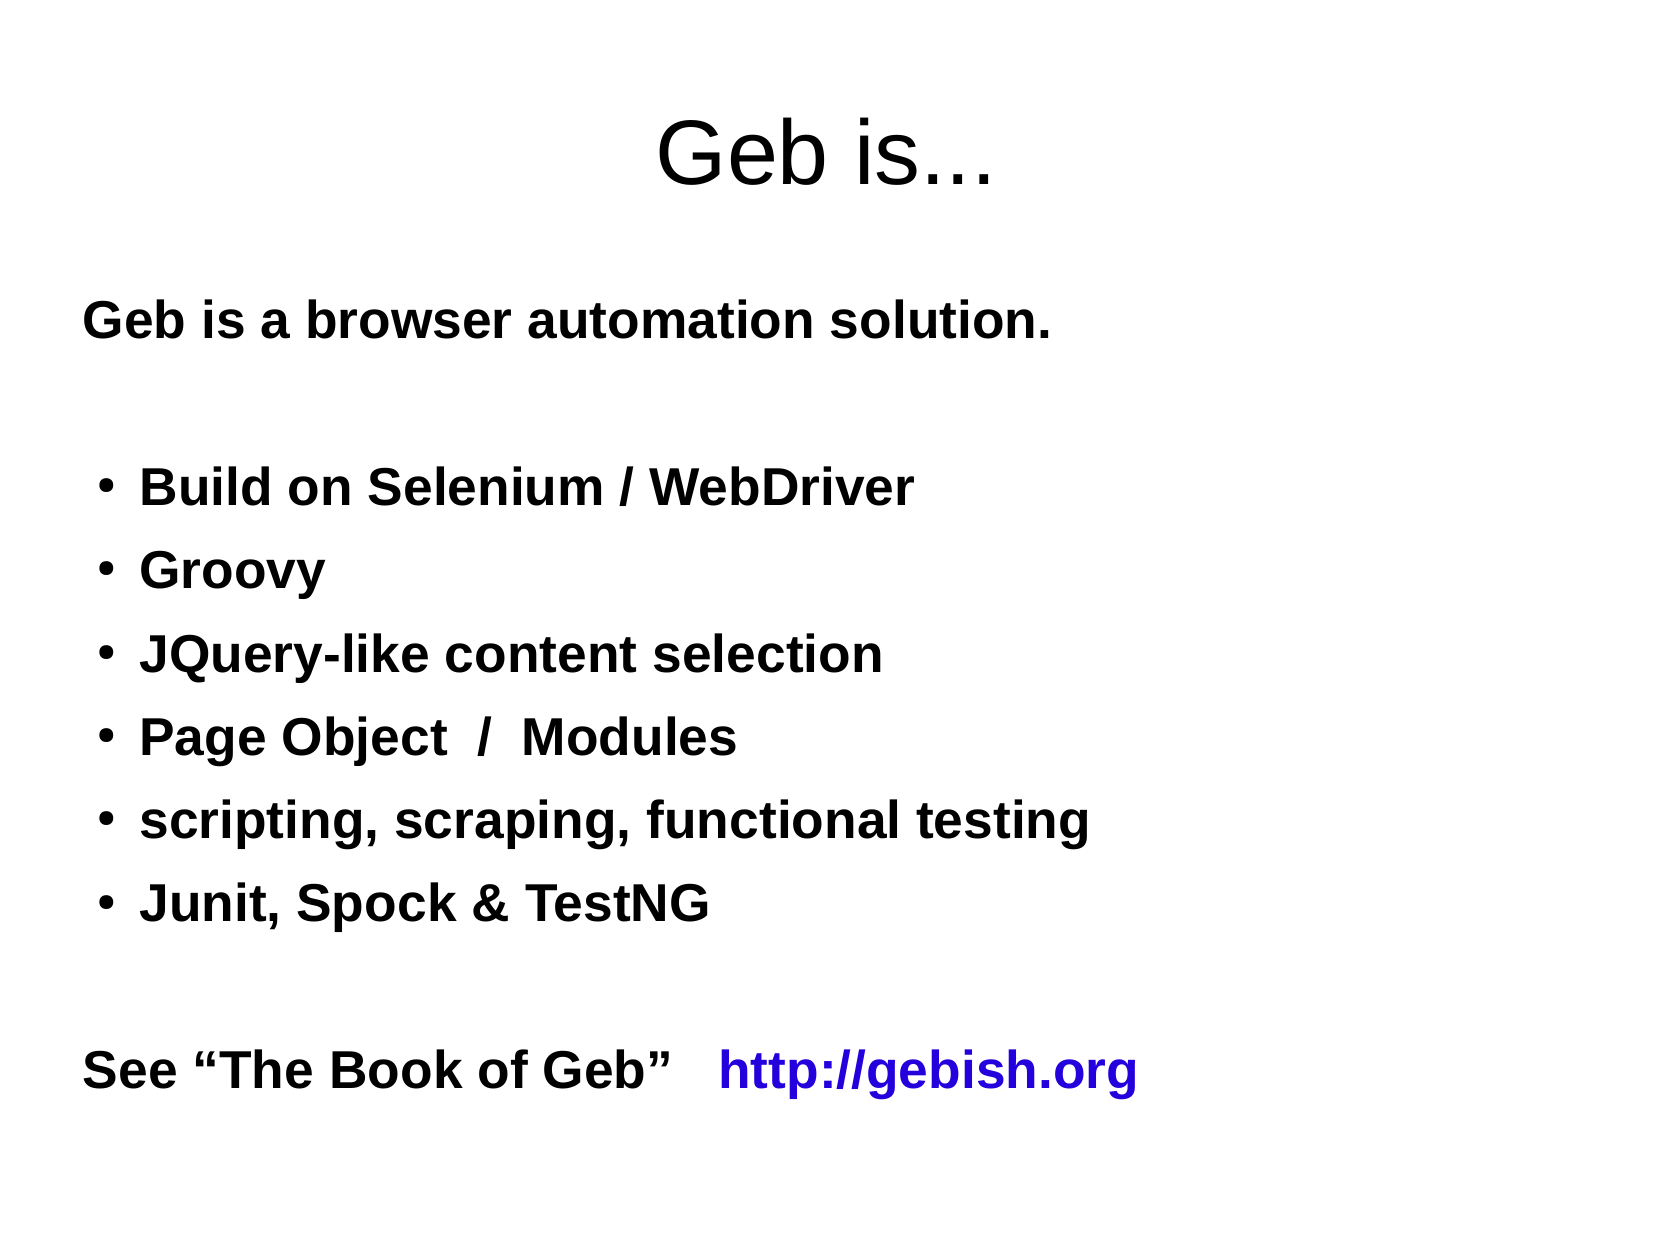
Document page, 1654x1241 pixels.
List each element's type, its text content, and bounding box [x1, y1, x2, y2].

title Geb is... [82, 49, 1571, 257]
list Geb is a browser automation solution. Build on Selenium / WebDriver Groovy JQuery-like content selection Page Object / Modules scripting, scraping, functional testing Junit, Spock & TestNG See “The Book of Geb” http://gebish.org [82, 290, 1571, 1109]
